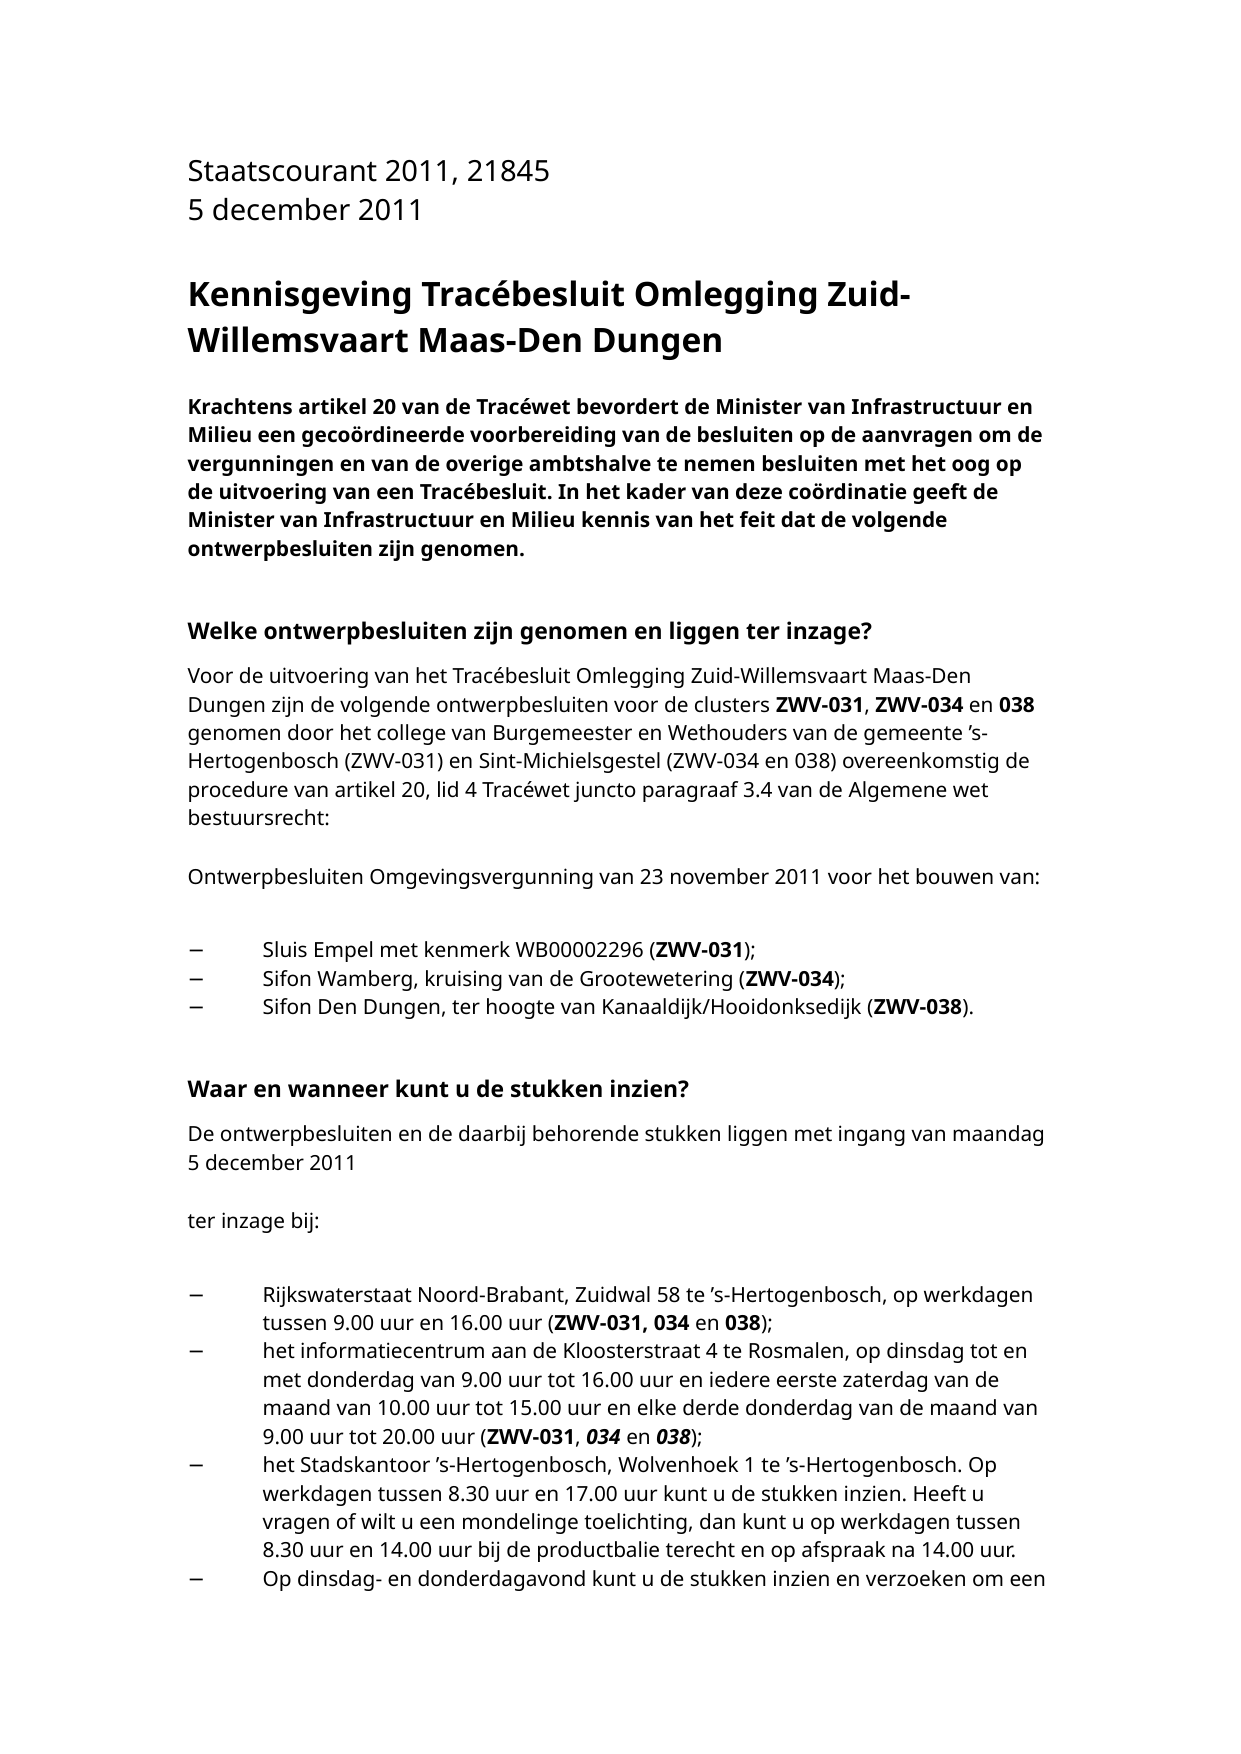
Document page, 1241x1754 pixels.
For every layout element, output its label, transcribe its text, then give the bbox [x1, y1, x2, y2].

text 5 december 2011 [187, 190, 1053, 229]
text Staatscourant 2011, 21845 [187, 150, 1053, 190]
text Krachtens artikel 20 van de Tracéwet bevordert de Minister van Infrastructuur en Milieu een gecoördineerde voorbereiding van de besluiten op de aanvragen om de vergunningen en van de overige ambtshalve te nemen besluiten met het oog op de uitvoering van een Tracébesluit. In het kader van deze coördinatie geeft de Minister van Infrastructuur en Milieu kennis van het feit dat de volgende ontwerpbesluiten zijn genomen. [187, 392, 1053, 562]
list het Stadskantoor ’s-Hertogenbosch, Wolvenhoek 1 te ’s-Hertogenbosch. Op werkdagen tussen 8.30 uur en 17.00 uur kunt u de stukken inzien. Heeft u vragen of wilt u een mondelinge toelichting, dan kunt u op werkdagen tussen 8.30 uur en 14.00 uur bij de productbalie terecht en op afspraak na 14.00 uur. [187, 1450, 1053, 1564]
text De ontwerpbesluiten en de daarbij behorende stukken liggen met ingang van maandag 5 december 2011 [187, 1119, 1053, 1176]
subtitle Kennisgeving Tracébesluit Omlegging Zuid-Willemsvaart Maas-Den Dungen [187, 271, 1053, 362]
list Rijkswaterstaat Noord-Brabant, Zuidwal 58 te ’s-Hertogenbosch, op werkdagen tussen 9.00 uur en 16.00 uur (ZWV-031, 034 en 038); [187, 1280, 1053, 1337]
list Sifon Den Dungen, ter hoogte van Kanaaldijk/Hooidonksedijk (ZWV-038). [187, 992, 1053, 1021]
text ter inzage bij: [187, 1206, 1053, 1235]
list Sifon Wamberg, kruising van de Grootewetering (ZWV-034); [187, 964, 1053, 992]
list Sluis Empel met kenmerk WB00002296 (ZWV-031); [187, 935, 1053, 964]
list het informatiecentrum aan de Kloosterstraat 4 te Rosmalen, op dinsdag tot en met donderdag van 9.00 uur tot 16.00 uur en iedere eerste zaterdag van de maand van 10.00 uur tot 15.00 uur en elke derde donderdag van de maand van 9.00 uur tot 20.00 uur (ZWV-031, 034 en 038); [187, 1337, 1053, 1450]
text Ontwerpbesluiten Omgevingsvergunning van 23 november 2011 voor het bouwen van: [187, 862, 1053, 890]
list Op dinsdag- en donderdagavond kunt u de stukken inzien en verzoeken om een [187, 1564, 1053, 1592]
subtitle Welke ontwerpbesluiten zijn genomen en liggen ter inzage? [187, 615, 1053, 646]
subtitle Waar en wanneer kunt u de stukken inzien? [187, 1073, 1053, 1104]
text Voor de uitvoering van het Tracébesluit Omlegging Zuid-Willemsvaart Maas-Den Dungen zijn de volgende ontwerpbesluiten voor de clusters ZWV-031, ZWV-034 en 038 genomen door het college van Burgemeester en Wethouders van de gemeente ’s-Hertogenbosch (ZWV-031) en Sint-Michielsgestel (ZWV-034 en 038) overeenkomstig de procedure van artikel 20, lid 4 Tracéwet juncto paragraaf 3.4 van de Algemene wet bestuursrecht: [187, 661, 1053, 832]
